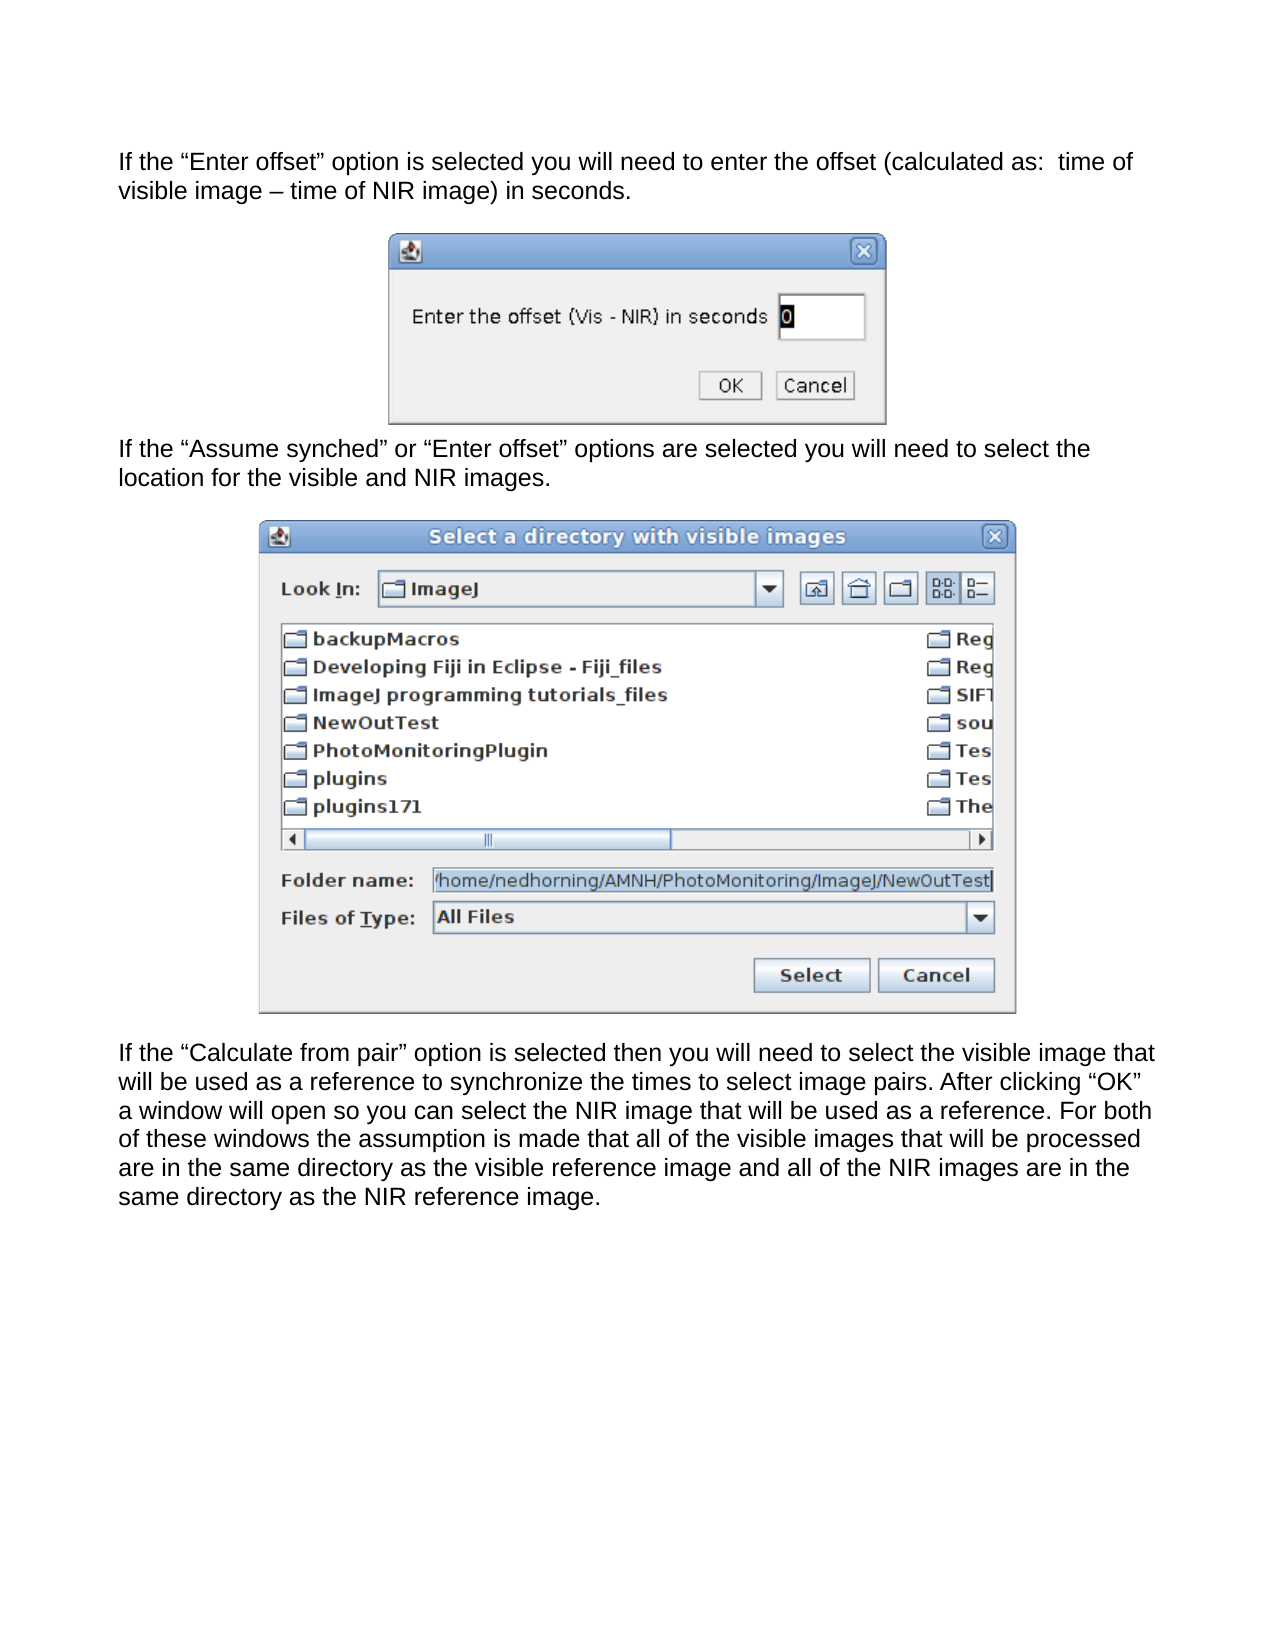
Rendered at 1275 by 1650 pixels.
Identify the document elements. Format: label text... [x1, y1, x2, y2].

picture [388, 233, 887, 425]
text If the “Calculate from pair” option is selected then you will need to select the visible image that will be used as a reference to synchronize the times to select image pairs. After clicking “OK” a window will open so you can select the NIR image that will be used as a reference. For both of these windows the assumption is made that all of the visible images that will be processed are in the same directory as the visible reference image and all of the NIR images are in the same directory as the NIR reference image. [118, 1038, 1157, 1211]
text If the “Assume synched” or “Enter offset” options are selected you will need to select the location for the visible and NIR images. [118, 434, 1157, 492]
text If the “Enter offset” option is selected you will need to enter the offset (calculated as: time of visible image – time of NIR image) in seconds. [118, 147, 1157, 204]
picture [258, 520, 1017, 1014]
